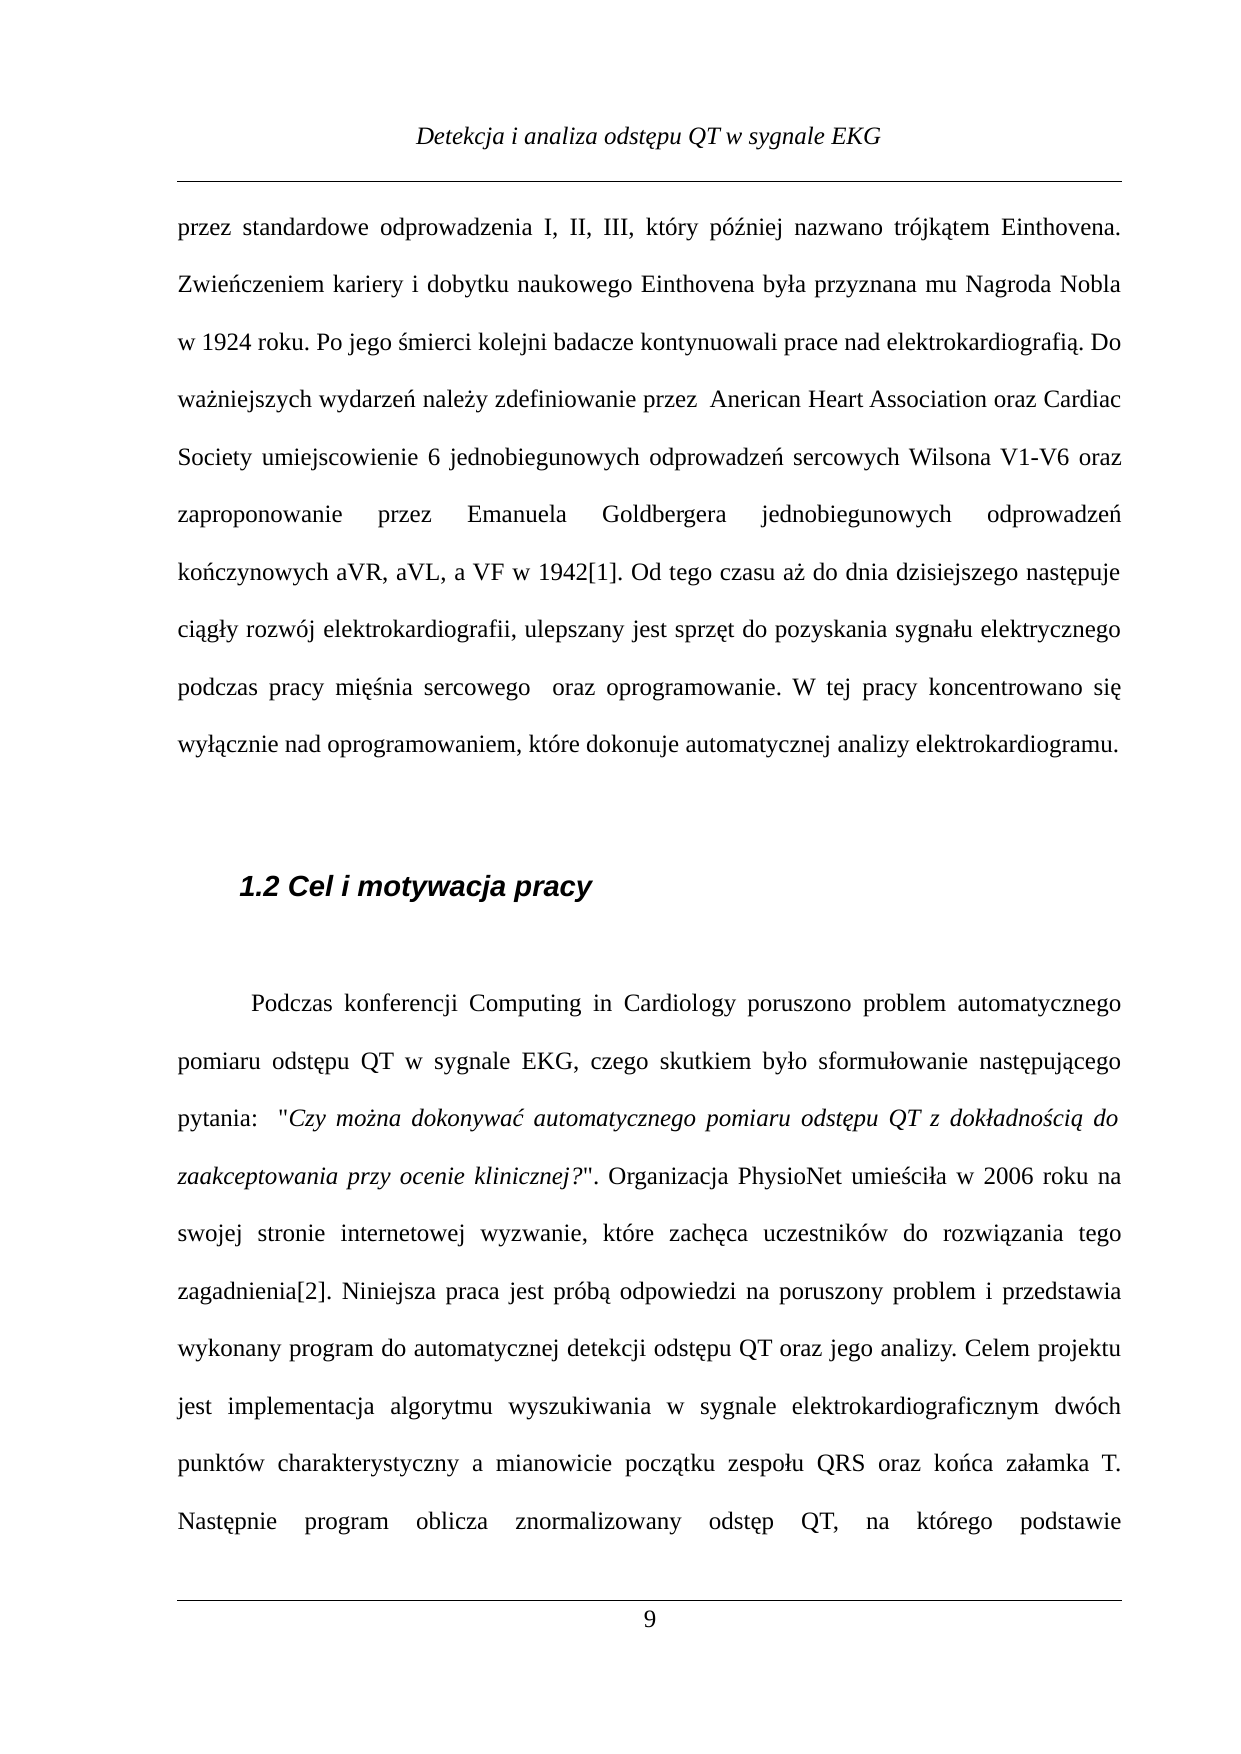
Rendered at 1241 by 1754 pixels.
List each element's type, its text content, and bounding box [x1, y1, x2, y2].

text Podczas konferencji Computing in Cardiology poruszono problem automatycznego pomiaru odstępu QT w sygnale EKG, czego skutkiem było sformułowanie następującego pytania: "Czy można dokonywać automatycznego pomiaru odstępu QT z dokładnością do zaakceptowania przy ocenie klinicznej?". Organizacja PhysioNet umieściła w 2006 roku na swojej stronie internetowej wyzwanie, które zachęca uczestników do rozwiązania tego zagadnienia[2]. Niniejsza praca jest próbą odpowiedzi na poruszony problem i przedstawia wykonany program do automatycznej detekcji odstępu QT oraz jego analizy. Celem projektu jest implementacja algorytmu wyszukiwania w sygnale elektrokardiograficznym dwóch punktów charakterystyczny a mianowicie początku zespołu QRS oraz końca załamka T. Następnie program oblicza znormalizowany odstęp QT, na którego podstawie [177, 974, 1122, 1534]
text przez standardowe odprowadzenia I, II, III, który później nazwano trójkątem Einthovena. Zwieńczeniem kariery i dobytku naukowego Einthovena była przyznana mu Nagroda Nobla w 1924 roku. Po jego śmierci kolejni badacze kontynuowali prace nad elektrokardiografią. Do ważniejszych wydarzeń należy zdefiniowanie przez Anerican Heart Association oraz Cardiac Society umiejscowienie 6 jednobiegunowych odprowadzeń sercowych Wilsona V1-V6 oraz zaproponowanie przez Emanuela Goldbergera jednobiegunowych odprowadzeń kończynowych aVR, aVL, a VF w 1942[1]. Od tego czasu aż do dnia dzisiejszego następuje ciągły rozwój elektrokardiografii, ulepszany jest sprzęt do pozyskania sygnału elektrycznego podczas pracy mięśnia sercowego oraz oprogramowanie. W tej pracy koncentrowano się wyłącznie nad oprogramowaniem, które dokonuje automatycznej analizy elektrokardiogramu. [177, 212, 1122, 758]
subtitle 1.2 Cel i motywacja pracy [215, 869, 1122, 902]
